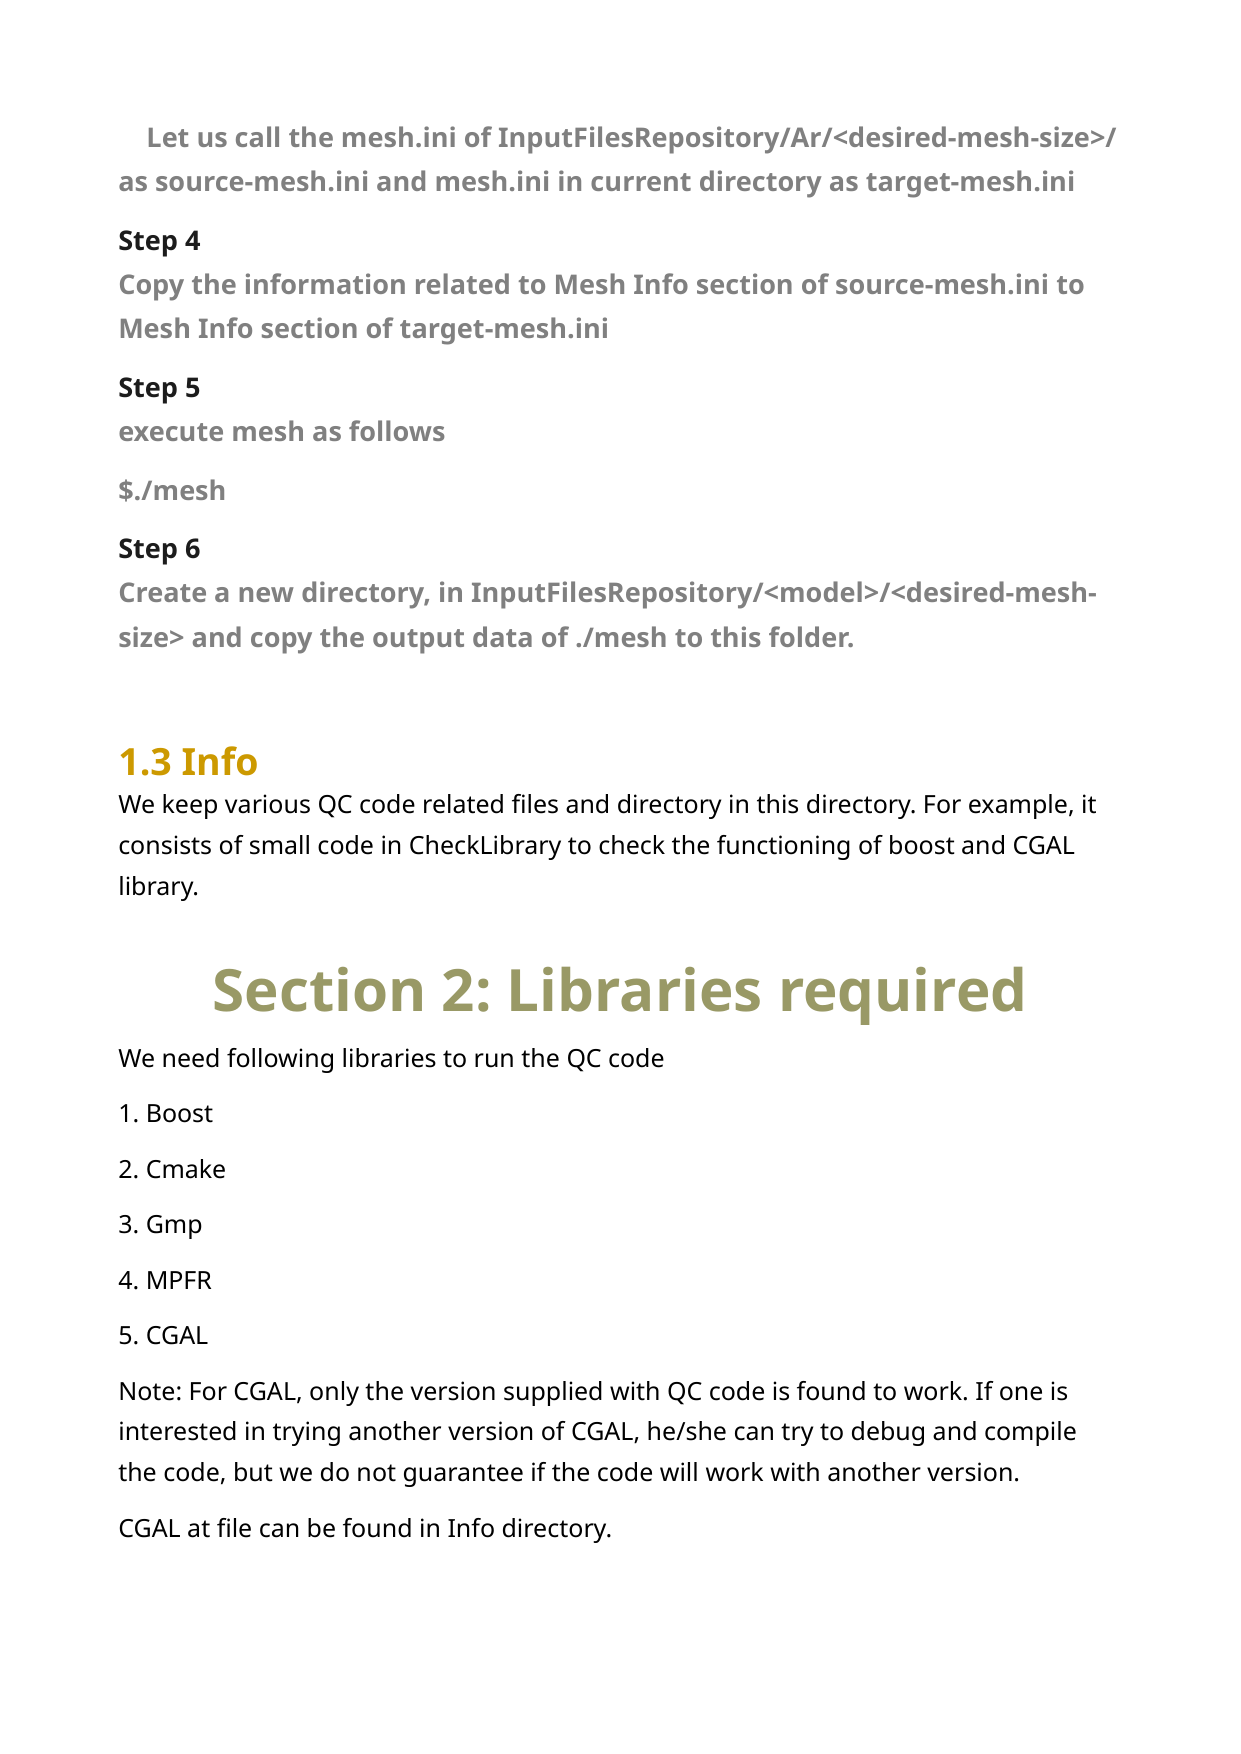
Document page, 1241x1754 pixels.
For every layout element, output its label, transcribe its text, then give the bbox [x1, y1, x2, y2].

text execute mesh as follows [118, 412, 1122, 449]
text $./mesh [118, 471, 1122, 508]
text Step 6 [118, 530, 1122, 567]
text 1. Boost [118, 1096, 1122, 1130]
text Step 4 [118, 221, 1122, 258]
title Section 2: Libraries required [118, 949, 1122, 1028]
text We keep various QC code related files and directory in this directory. For example, it consists of small code in CheckLibrary to check the functioning of boost and CGAL library. [118, 787, 1122, 902]
text We need following libraries to run the QC code [118, 1041, 1122, 1075]
text CGAL at file can be found in Info directory. [118, 1510, 1122, 1544]
text 2. Cmake [118, 1152, 1122, 1186]
text 1.3 Info [118, 736, 1122, 787]
text Copy the information related to Mesh Info section of source-mesh.ini to Mesh Info section of target-mesh.ini [118, 265, 1122, 346]
text 4. MPFR [118, 1262, 1122, 1296]
text 3. Gmp [118, 1207, 1122, 1241]
text 5. CGAL [118, 1318, 1122, 1352]
text Step 5 [118, 368, 1122, 405]
text Note: For CGAL, only the version supplied with QC code is found to work. If one is interested in trying another version of CGAL, he/she can try to debug and compile the code, but we do not guarantee if the code will work with another version. [118, 1373, 1122, 1489]
text Let us call the mesh.ini of InputFilesRepository/Ar/<desired-mesh-size>/ as source-mesh.ini and mesh.ini in current directory as target-mesh.ini [118, 118, 1122, 199]
text Create a new directory, in InputFilesRepository/<model>/<desired-mesh-size> and copy the output data of ./mesh to this folder. [118, 574, 1122, 655]
